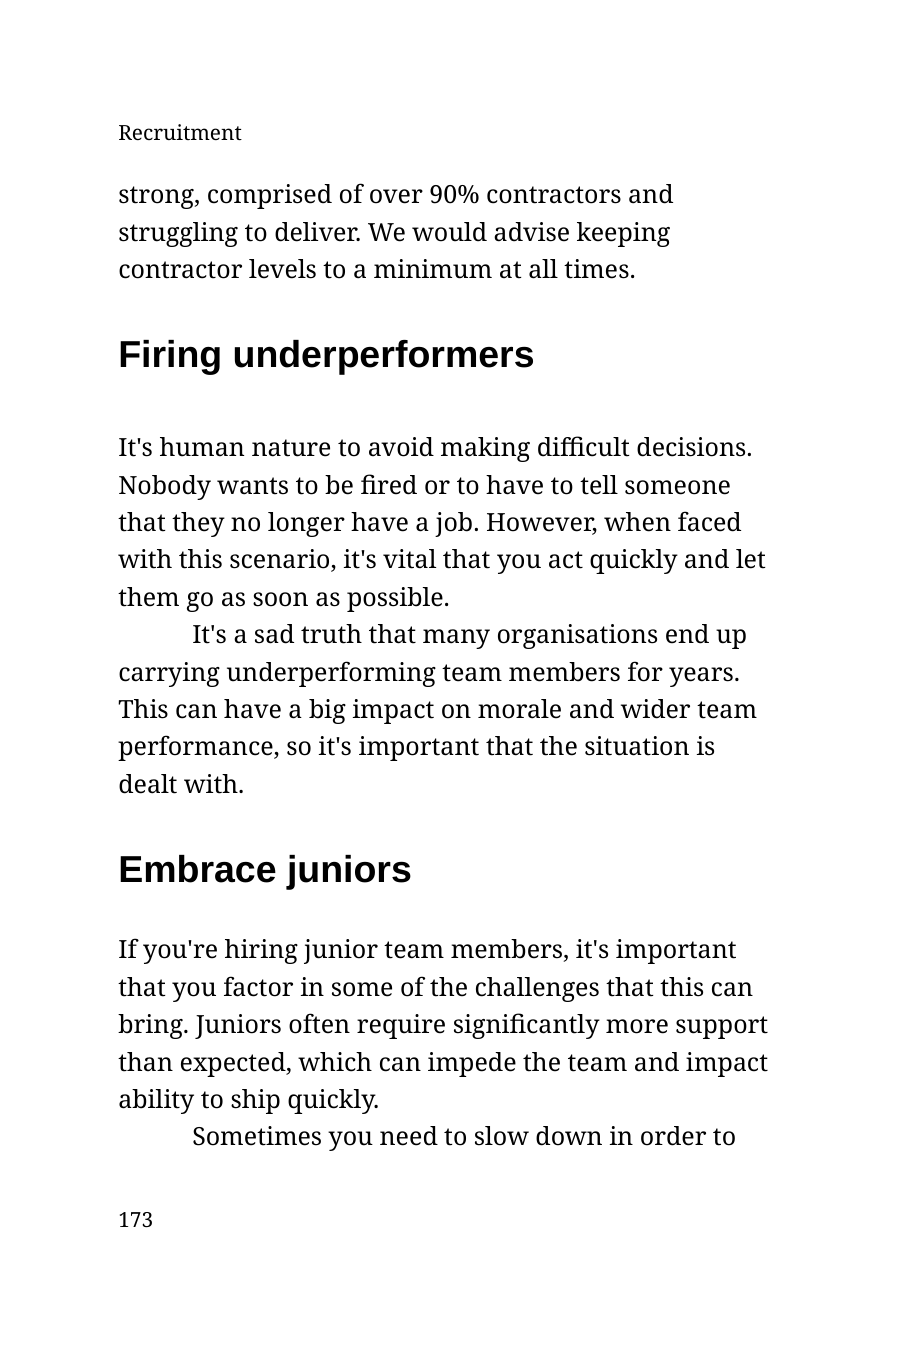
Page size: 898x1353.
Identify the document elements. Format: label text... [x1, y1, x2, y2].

text If you're hiring junior team members, it's important that you factor in some of the challenges that this can bring. Juniors often require significantly more support than expected, which can impede the team and impact ability to ship quickly. [118, 932, 779, 1116]
subtitle Embrace juniors [118, 847, 779, 890]
text strong, comprised of over 90% contractors and struggling to deliver. We would advise keeping contractor levels to a minimum at all times. [118, 177, 779, 286]
subtitle Firing underperformers [118, 333, 779, 376]
text Sometimes you need to slow down in order to [118, 1119, 779, 1153]
text It's human nature to avoid making difficult decisions. Nobody wants to be fired or to have to tell someone that they no longer have a job. However, when faced with this scenario, it's vital that you act quickly and let them go as soon as possible. [118, 430, 779, 613]
text It's a sad truth that many organisations end up carrying underperforming team members for years. This can have a big impact on morale and wider team performance, so it's important that the situation is dealt with. [118, 617, 779, 801]
